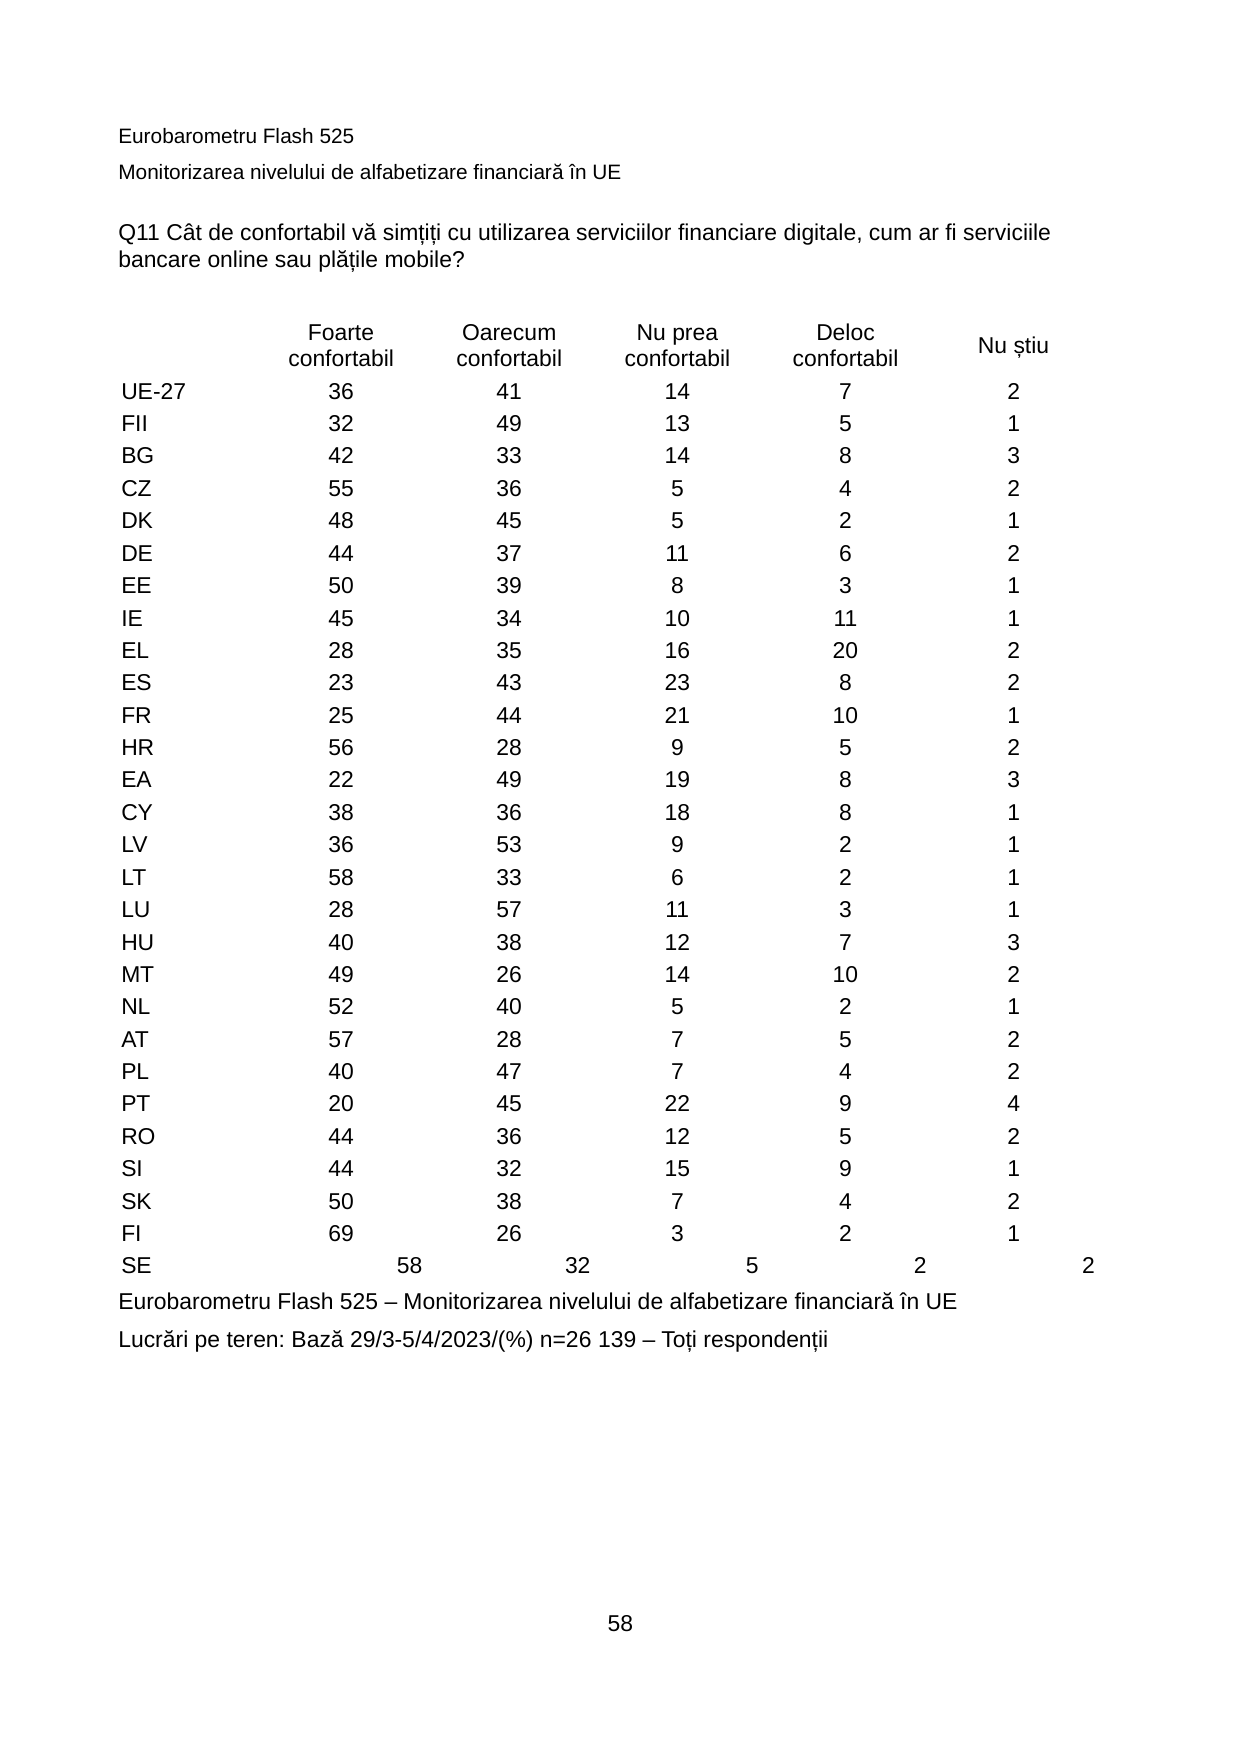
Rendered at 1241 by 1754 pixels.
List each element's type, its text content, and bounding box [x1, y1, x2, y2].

table_cell 3 [761, 893, 929, 925]
table_cell NL [118, 990, 257, 1023]
table_cell 1 [929, 504, 1097, 537]
table_cell 47 [425, 1055, 593, 1087]
table_cell 2 [929, 1023, 1097, 1055]
table_cell 40 [257, 925, 425, 958]
table_cell 5 [761, 1023, 929, 1055]
table_cell 10 [593, 601, 761, 634]
table_cell 58 [257, 861, 425, 893]
table_cell 53 [425, 828, 593, 861]
table_cell 4 [929, 1088, 1097, 1120]
table_cell 35 [425, 634, 593, 666]
table_cell 7 [593, 1023, 761, 1055]
table_cell 45 [425, 504, 593, 537]
table_cell SE [118, 1249, 257, 1282]
table_cell 5 [761, 407, 929, 439]
table_cell SK [118, 1185, 257, 1217]
table_cell 4 [761, 1185, 929, 1217]
table_cell 1 [929, 407, 1097, 439]
table_cell 1 [929, 796, 1097, 828]
table_cell 3 [929, 440, 1097, 472]
table_header [118, 316, 257, 375]
table_header Nu prea confortabil [593, 316, 761, 375]
table_cell 38 [425, 925, 593, 958]
text Lucrări pe teren: Bază 29/3-5/4/2023/(%) n=26 139 – Toți respondenții [118, 1326, 1122, 1352]
table_cell 7 [593, 1055, 761, 1087]
table_cell 32 [425, 1249, 593, 1282]
table_cell 48 [257, 504, 425, 537]
table_cell 2 [761, 1217, 929, 1249]
table_cell 69 [257, 1217, 425, 1249]
table_cell EL [118, 634, 257, 666]
table_cell 6 [593, 861, 761, 893]
table_cell 23 [257, 666, 425, 699]
table_cell 40 [425, 990, 593, 1023]
table_header Deloc confortabil [761, 316, 929, 375]
table_cell LU [118, 893, 257, 925]
table_cell 10 [761, 958, 929, 990]
table_cell 45 [425, 1088, 593, 1120]
text Q11 Cât de confortabil vă simțiți cu utilizarea serviciilor financiare digitale, cum ar fi serviciile bancare online sau plățile mobile? [118, 219, 1122, 272]
table_cell 1 [929, 601, 1097, 634]
table_cell FI [118, 1217, 257, 1249]
table_cell FR [118, 699, 257, 731]
text Eurobarometru Flash 525 – Monitorizarea nivelului de alfabetizare financiară în UE [118, 1288, 1122, 1314]
table_cell 1 [929, 1152, 1097, 1184]
table_cell 26 [425, 958, 593, 990]
table_cell 44 [257, 1152, 425, 1184]
table_cell 8 [761, 796, 929, 828]
table_cell 49 [257, 958, 425, 990]
table_cell 8 [761, 440, 929, 472]
table_cell 36 [257, 828, 425, 861]
table_cell 26 [425, 1217, 593, 1249]
table_header Oarecum confortabil [425, 316, 593, 375]
table_cell 2 [929, 472, 1097, 504]
table_cell 21 [593, 699, 761, 731]
table_cell 1 [929, 990, 1097, 1023]
table_cell 34 [425, 601, 593, 634]
table_cell 2 [929, 731, 1097, 763]
table_cell CY [118, 796, 257, 828]
table_cell 3 [761, 569, 929, 601]
table_cell 13 [593, 407, 761, 439]
table_cell PL [118, 1055, 257, 1087]
table_cell LT [118, 861, 257, 893]
table_cell 28 [425, 1023, 593, 1055]
table_cell 14 [593, 958, 761, 990]
table_cell 28 [425, 731, 593, 763]
table_cell 2 [929, 1120, 1097, 1152]
table_cell 28 [257, 893, 425, 925]
table_cell 38 [425, 1185, 593, 1217]
table_cell 3 [929, 764, 1097, 796]
table_cell 32 [425, 1152, 593, 1184]
table_cell RO [118, 1120, 257, 1152]
table_cell 6 [761, 537, 929, 569]
table_cell 44 [425, 699, 593, 731]
table_cell 52 [257, 990, 425, 1023]
table_cell 2 [761, 828, 929, 861]
table_cell 56 [257, 731, 425, 763]
table_cell 2 [761, 990, 929, 1023]
table_cell 50 [257, 1185, 425, 1217]
table_cell 3 [593, 1217, 761, 1249]
table_cell EA [118, 764, 257, 796]
table_cell 2 [929, 666, 1097, 699]
table_cell 19 [593, 764, 761, 796]
table_cell 11 [593, 893, 761, 925]
table_cell 12 [593, 925, 761, 958]
table_cell 49 [425, 407, 593, 439]
table_header Foarte confortabil [257, 316, 425, 375]
table_cell 43 [425, 666, 593, 699]
table_cell 1 [929, 893, 1097, 925]
table_cell 20 [761, 634, 929, 666]
table_cell 23 [593, 666, 761, 699]
table_cell MT [118, 958, 257, 990]
table_cell 5 [593, 472, 761, 504]
table_cell 7 [761, 375, 929, 407]
table_cell 32 [257, 407, 425, 439]
table_cell 25 [257, 699, 425, 731]
table_cell 58 [257, 1249, 425, 1282]
table_cell 5 [593, 990, 761, 1023]
table_cell 16 [593, 634, 761, 666]
table_cell 1 [929, 1217, 1097, 1249]
table_cell IE [118, 601, 257, 634]
table_cell 44 [257, 1120, 425, 1152]
table_cell 4 [761, 472, 929, 504]
table_cell FII [118, 407, 257, 439]
table_cell 37 [425, 537, 593, 569]
table_cell 11 [593, 537, 761, 569]
table_cell 42 [257, 440, 425, 472]
table_cell EE [118, 569, 257, 601]
table_cell 5 [761, 731, 929, 763]
table_cell 9 [593, 828, 761, 861]
table_cell DE [118, 537, 257, 569]
table_cell 1 [929, 569, 1097, 601]
table_cell 36 [425, 1120, 593, 1152]
table_cell 38 [257, 796, 425, 828]
table_cell 33 [425, 861, 593, 893]
table_cell SI [118, 1152, 257, 1184]
table_cell 1 [929, 699, 1097, 731]
table_cell 8 [761, 764, 929, 796]
table_cell 9 [593, 731, 761, 763]
table_cell 18 [593, 796, 761, 828]
table_cell 2 [929, 1055, 1097, 1087]
table_cell 49 [425, 764, 593, 796]
table_cell PT [118, 1088, 257, 1120]
table_cell 7 [593, 1185, 761, 1217]
table_cell 10 [761, 699, 929, 731]
table_cell 1 [929, 828, 1097, 861]
table_cell 36 [425, 796, 593, 828]
table_cell 33 [425, 440, 593, 472]
table_cell 5 [593, 504, 761, 537]
table_cell DK [118, 504, 257, 537]
table_cell UE-27 [118, 375, 257, 407]
table_cell 9 [761, 1152, 929, 1184]
table_cell 55 [257, 472, 425, 504]
table_cell 2 [929, 1249, 1097, 1282]
table_cell 57 [425, 893, 593, 925]
table_cell 2 [929, 375, 1097, 407]
table_cell 3 [929, 925, 1097, 958]
table_cell 36 [257, 375, 425, 407]
table_cell 2 [761, 504, 929, 537]
table_cell 41 [425, 375, 593, 407]
table_cell LV [118, 828, 257, 861]
table_cell 40 [257, 1055, 425, 1087]
table_cell HU [118, 925, 257, 958]
table_cell 1 [929, 861, 1097, 893]
table_cell 8 [761, 666, 929, 699]
table_cell 2 [929, 958, 1097, 990]
table_cell ES [118, 666, 257, 699]
table_cell 7 [761, 925, 929, 958]
table_cell 15 [593, 1152, 761, 1184]
table_cell 36 [425, 472, 593, 504]
table_cell AT [118, 1023, 257, 1055]
table_cell 5 [593, 1249, 761, 1282]
table_cell 39 [425, 569, 593, 601]
table_cell 12 [593, 1120, 761, 1152]
table_cell 4 [761, 1055, 929, 1087]
table_cell 2 [761, 1249, 929, 1282]
table_cell 45 [257, 601, 425, 634]
table_header Nu știu [929, 316, 1097, 375]
table_cell 28 [257, 634, 425, 666]
table_cell 22 [257, 764, 425, 796]
table_cell 57 [257, 1023, 425, 1055]
table_cell 44 [257, 537, 425, 569]
table_cell 50 [257, 569, 425, 601]
table_cell 22 [593, 1088, 761, 1120]
table_cell BG [118, 440, 257, 472]
table_cell 2 [929, 634, 1097, 666]
table_cell 2 [761, 861, 929, 893]
table_cell HR [118, 731, 257, 763]
table_cell 11 [761, 601, 929, 634]
table_cell 20 [257, 1088, 425, 1120]
table_cell 14 [593, 440, 761, 472]
table_cell 14 [593, 375, 761, 407]
table_cell CZ [118, 472, 257, 504]
table_cell 2 [929, 1185, 1097, 1217]
table_cell 9 [761, 1088, 929, 1120]
table_cell 5 [761, 1120, 929, 1152]
table_cell 8 [593, 569, 761, 601]
table_cell 2 [929, 537, 1097, 569]
